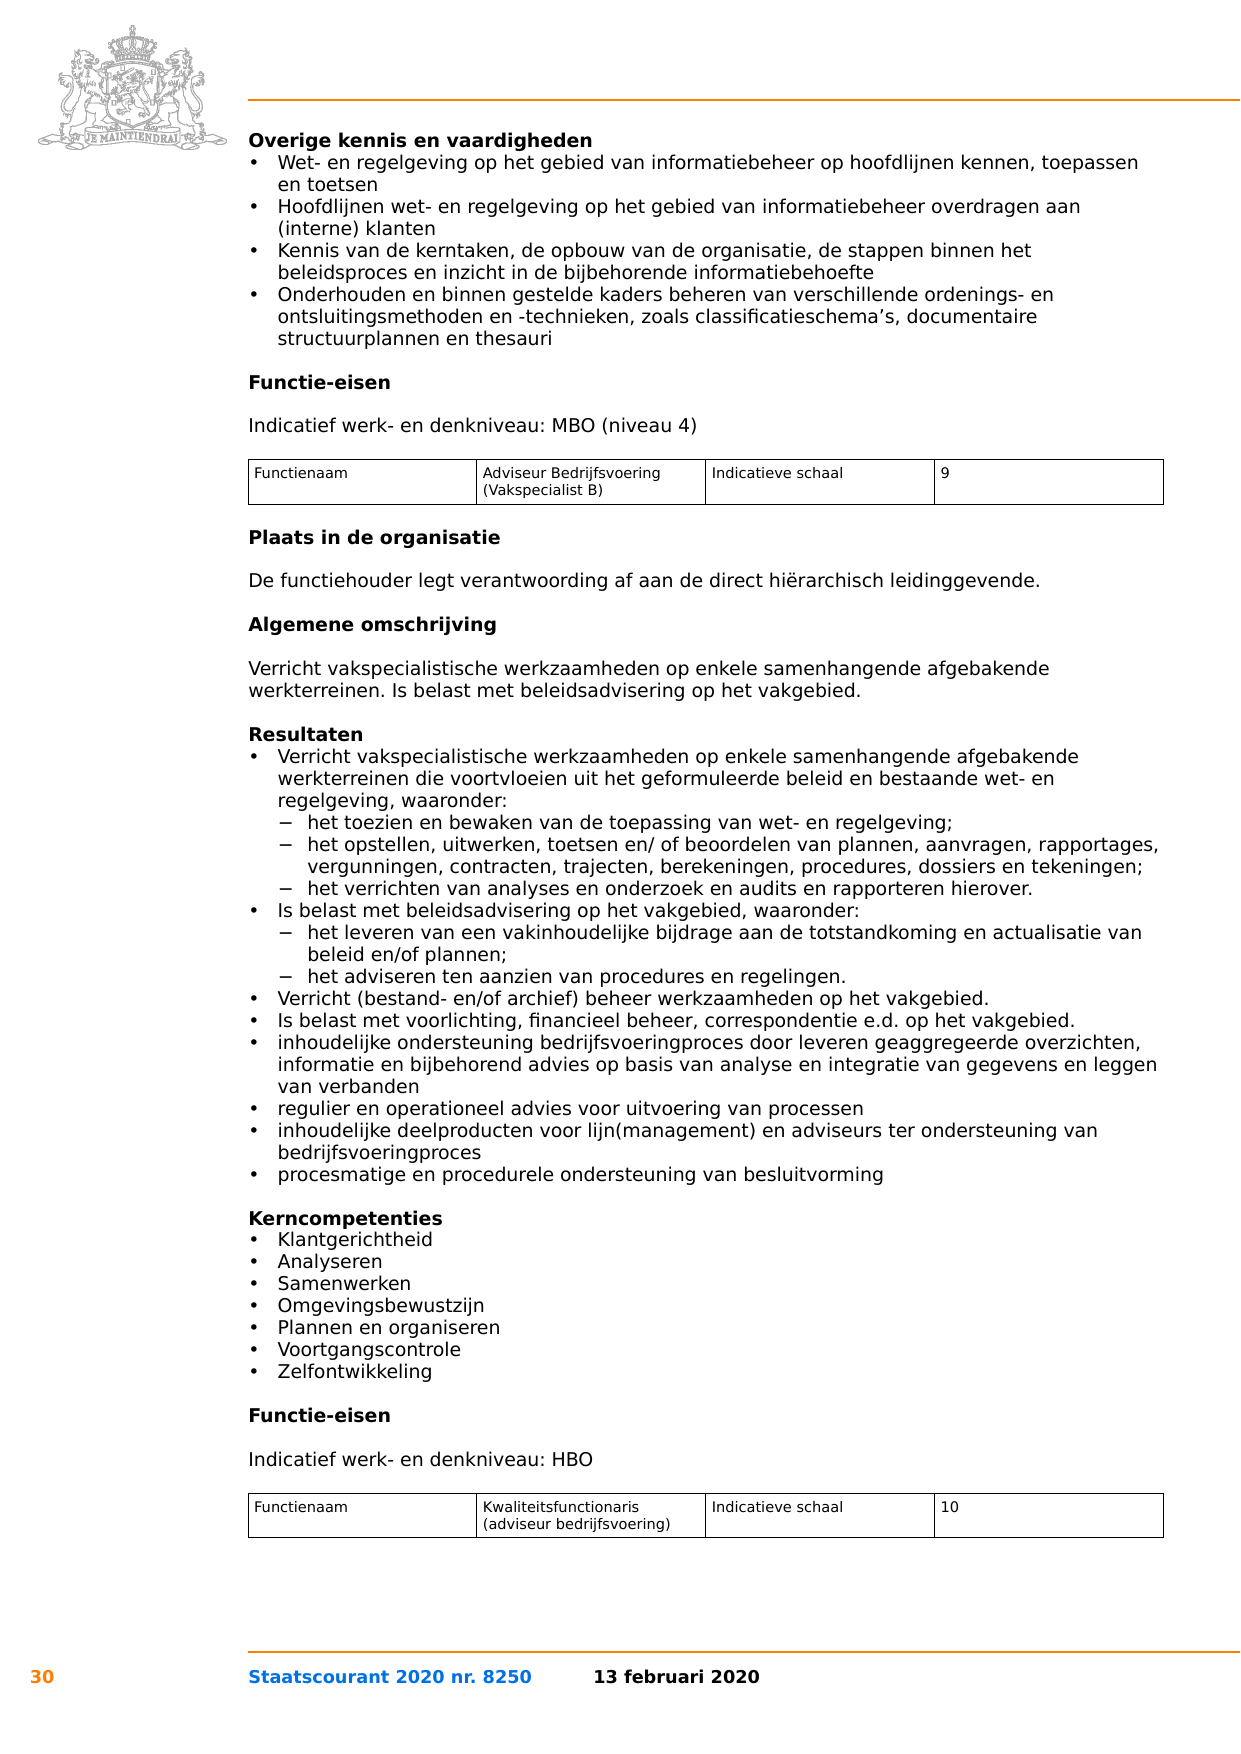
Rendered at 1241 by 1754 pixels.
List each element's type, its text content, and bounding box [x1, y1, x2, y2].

table_header 10 [935, 1494, 1163, 1537]
picture [38, 25, 227, 150]
table_header Functienaam [249, 460, 476, 504]
subtitle Overige kennis en vaardigheden [248, 130, 1163, 152]
text • inhoudelijke deelproducten voor lijn(management) en adviseurs ter ondersteuning van bedrijfsvoeringproces [248, 1119, 1163, 1163]
text • Verricht vakspecialistische werkzaamheden op enkele samenhangende afgebakende werkterreinen die voortvloeien uit het geformuleerde beleid en bestaande wet- en regelgeving, waaronder: [248, 746, 1163, 812]
text De functiehouder legt verantwoording af aan de direct hiërarchisch leidinggevende. [248, 570, 1163, 592]
text − het adviseren ten aanzien van procedures en regelingen. [278, 966, 1163, 988]
table_header Indicatieve schaal [706, 1494, 934, 1537]
text • Is belast met beleidsadvisering op het vakgebied, waaronder: [248, 900, 1163, 922]
text • Plannen en organiseren [248, 1317, 1163, 1339]
text • Samenwerken [248, 1273, 1163, 1295]
subtitle Plaats in de organisatie [248, 527, 1163, 548]
subtitle Functie-eisen [248, 372, 1163, 393]
table_header Indicatieve schaal [706, 460, 934, 504]
text • Omgevingsbewustzijn [248, 1295, 1163, 1317]
text • Voortgangscontrole [248, 1339, 1163, 1361]
text • Kennis van de kerntaken, de opbouw van de organisatie, de stappen binnen het beleidsproces en inzicht in de bijbehorende informatiebehoefte [248, 240, 1163, 284]
table_header 9 [935, 460, 1163, 504]
text • procesmatige en procedurele ondersteuning van besluitvorming [248, 1163, 1163, 1186]
text • Verricht (bestand- en/of archief) beheer werkzaamheden op het vakgebied. [248, 988, 1163, 1010]
text • Zelfontwikkeling [248, 1361, 1163, 1383]
text • Is belast met voorlichting, financieel beheer, correspondentie e.d. op het vakgebied. [248, 1010, 1163, 1032]
table_header Functienaam [249, 1494, 476, 1537]
text − het verrichten van analyses en onderzoek en audits en rapporteren hierover. [278, 878, 1163, 900]
subtitle Functie-eisen [248, 1405, 1163, 1427]
text − het leveren van een vakinhoudelijke bijdrage aan de totstandkoming en actualisatie van beleid en/of plannen; [278, 922, 1163, 966]
subtitle Algemene omschrijving [248, 614, 1163, 636]
text − het toezien en bewaken van de toepassing van wet- en regelgeving; [278, 812, 1163, 834]
text • Onderhouden en binnen gestelde kaders beheren van verschillende ordenings- en ontsluitingsmethoden en -technieken, zoals classificatieschema’s, documentaire structuurplannen en thesauri [248, 284, 1163, 350]
text • regulier en operationeel advies voor uitvoering van processen [248, 1098, 1163, 1119]
text Verricht vakspecialistische werkzaamheden op enkele samenhangende afgebakende werkterreinen. Is belast met beleidsadvisering op het vakgebied. [248, 658, 1163, 702]
text • Hoofdlijnen wet- en regelgeving op het gebied van informatiebeheer overdragen aan (interne) klanten [248, 196, 1163, 240]
text • Wet- en regelgeving op het gebied van informatiebeheer op hoofdlijnen kennen, toepassen en toetsen [248, 152, 1163, 196]
table_header Adviseur Bedrijfsvoering (Vakspecialist B) [477, 460, 705, 504]
text Indicatief werk- en denkniveau: HBO [248, 1449, 1163, 1471]
subtitle Kerncompetenties [248, 1207, 1163, 1229]
text • Klantgerichtheid [248, 1229, 1163, 1251]
table_header Kwaliteitsfunctionaris (adviseur bedrijfsvoering) [477, 1494, 705, 1537]
text Indicatief werk- en denkniveau: MBO (niveau 4) [248, 415, 1163, 437]
text • inhoudelijke ondersteuning bedrijfsvoeringproces door leveren geaggregeerde overzichten, informatie en bijbehorend advies op basis van analyse en integratie van gegevens en leggen van verbanden [248, 1032, 1163, 1098]
text • Analyseren [248, 1251, 1163, 1273]
text − het opstellen, uitwerken, toetsen en/ of beoordelen van plannen, aanvragen, rapportages, vergunningen, contracten, trajecten, berekeningen, procedures, dossiers en tekeningen; [278, 834, 1163, 878]
subtitle Resultaten [248, 724, 1163, 746]
